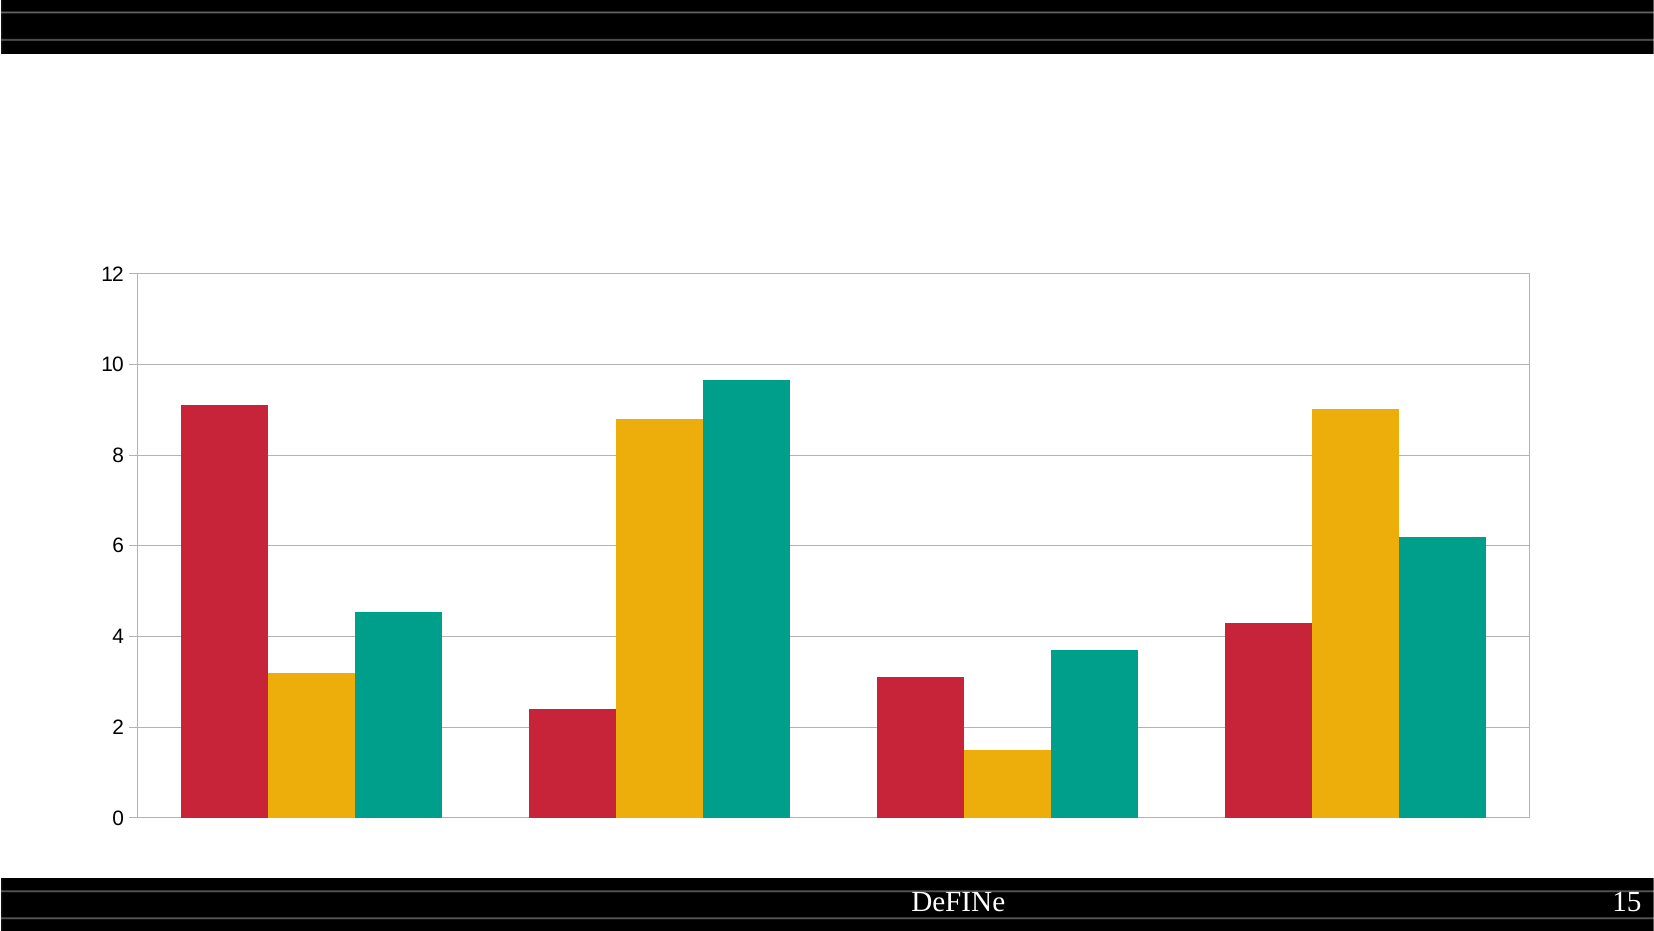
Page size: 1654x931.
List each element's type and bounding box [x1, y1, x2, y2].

picture [1, 0, 1654, 54]
chart [71, 250, 1559, 842]
picture [1, 878, 1654, 931]
